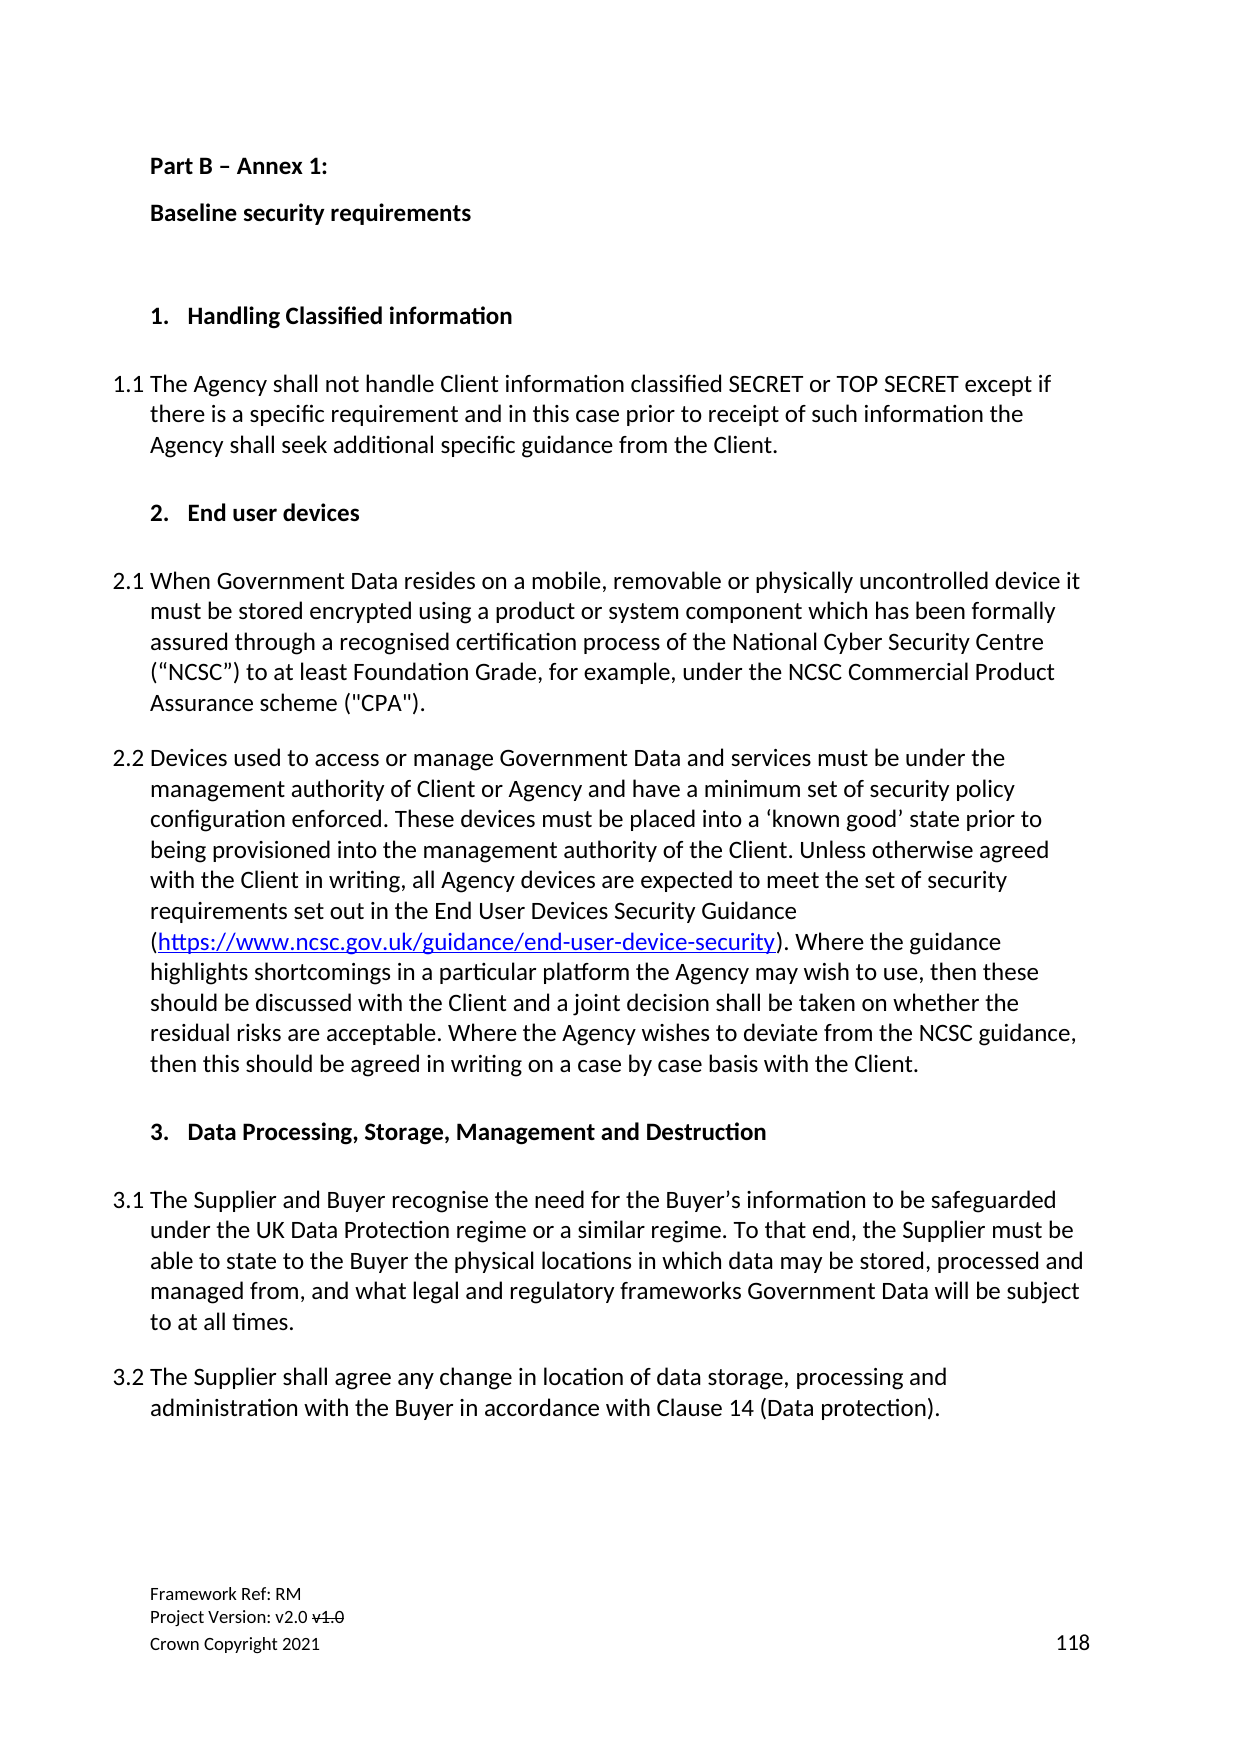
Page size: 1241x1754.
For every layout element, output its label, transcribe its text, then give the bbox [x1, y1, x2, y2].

list The Agency shall not handle Client information classified SECRET or TOP SECRET except if there is a specific requirement and in this case prior to receipt of such information the Agency shall seek additional specific guidance from the Client. [112, 368, 1090, 459]
list When Government Data resides on a mobile, removable or physically uncontrolled device it must be stored encrypted using a product or system component which has been formally assured through a recognised certification process of the National Cyber Security Centre (“NCSC”) to at least Foundation Grade, for example, under the NCSC Commercial Product Assurance scheme ("CPA"). [112, 565, 1090, 718]
list The Supplier and Buyer recognise the need for the Buyer’s information to be safeguarded under the UK Data Protection regime or a similar regime. To that end, the Supplier must be able to state to the Buyer the physical locations in which data may be stored, processed and managed from, and what legal and regulatory frameworks Government Data will be subject to at all times. [112, 1184, 1090, 1336]
list Data Processing, Storage, Management and Destruction [150, 1116, 1090, 1146]
list Devices used to access or manage Government Data and services must be under the management authority of Client or Agency and have a minimum set of security policy configuration enforced. These devices must be placed into a ‘known good’ state prior to being provisioned into the management authority of the Client. Unless otherwise agreed with the Client in writing, all Agency devices are expected to meet the set of security requirements set out in the End User Devices Security Guidance (https://www.ncsc.gov.uk/guidance/end-user-device-security). Where the guidance highlights shortcomings in a particular platform the Agency may wish to use, then these should be discussed with the Client and a joint decision shall be taken on whether the residual risks are acceptable. Where the Agency wishes to deviate from the NCSC guidance, then this should be agreed in writing on a case by case basis with the Client. [112, 743, 1090, 1078]
list The Supplier shall agree any change in location of data storage, processing and administration with the Buyer in accordance with Clause 14 (Data protection). [112, 1361, 1090, 1422]
list End user devices [150, 497, 1090, 527]
text Baseline security requirements [150, 197, 1090, 228]
text Part B – Annex 1: [150, 150, 1090, 181]
list Handling Classified information [150, 300, 1090, 330]
